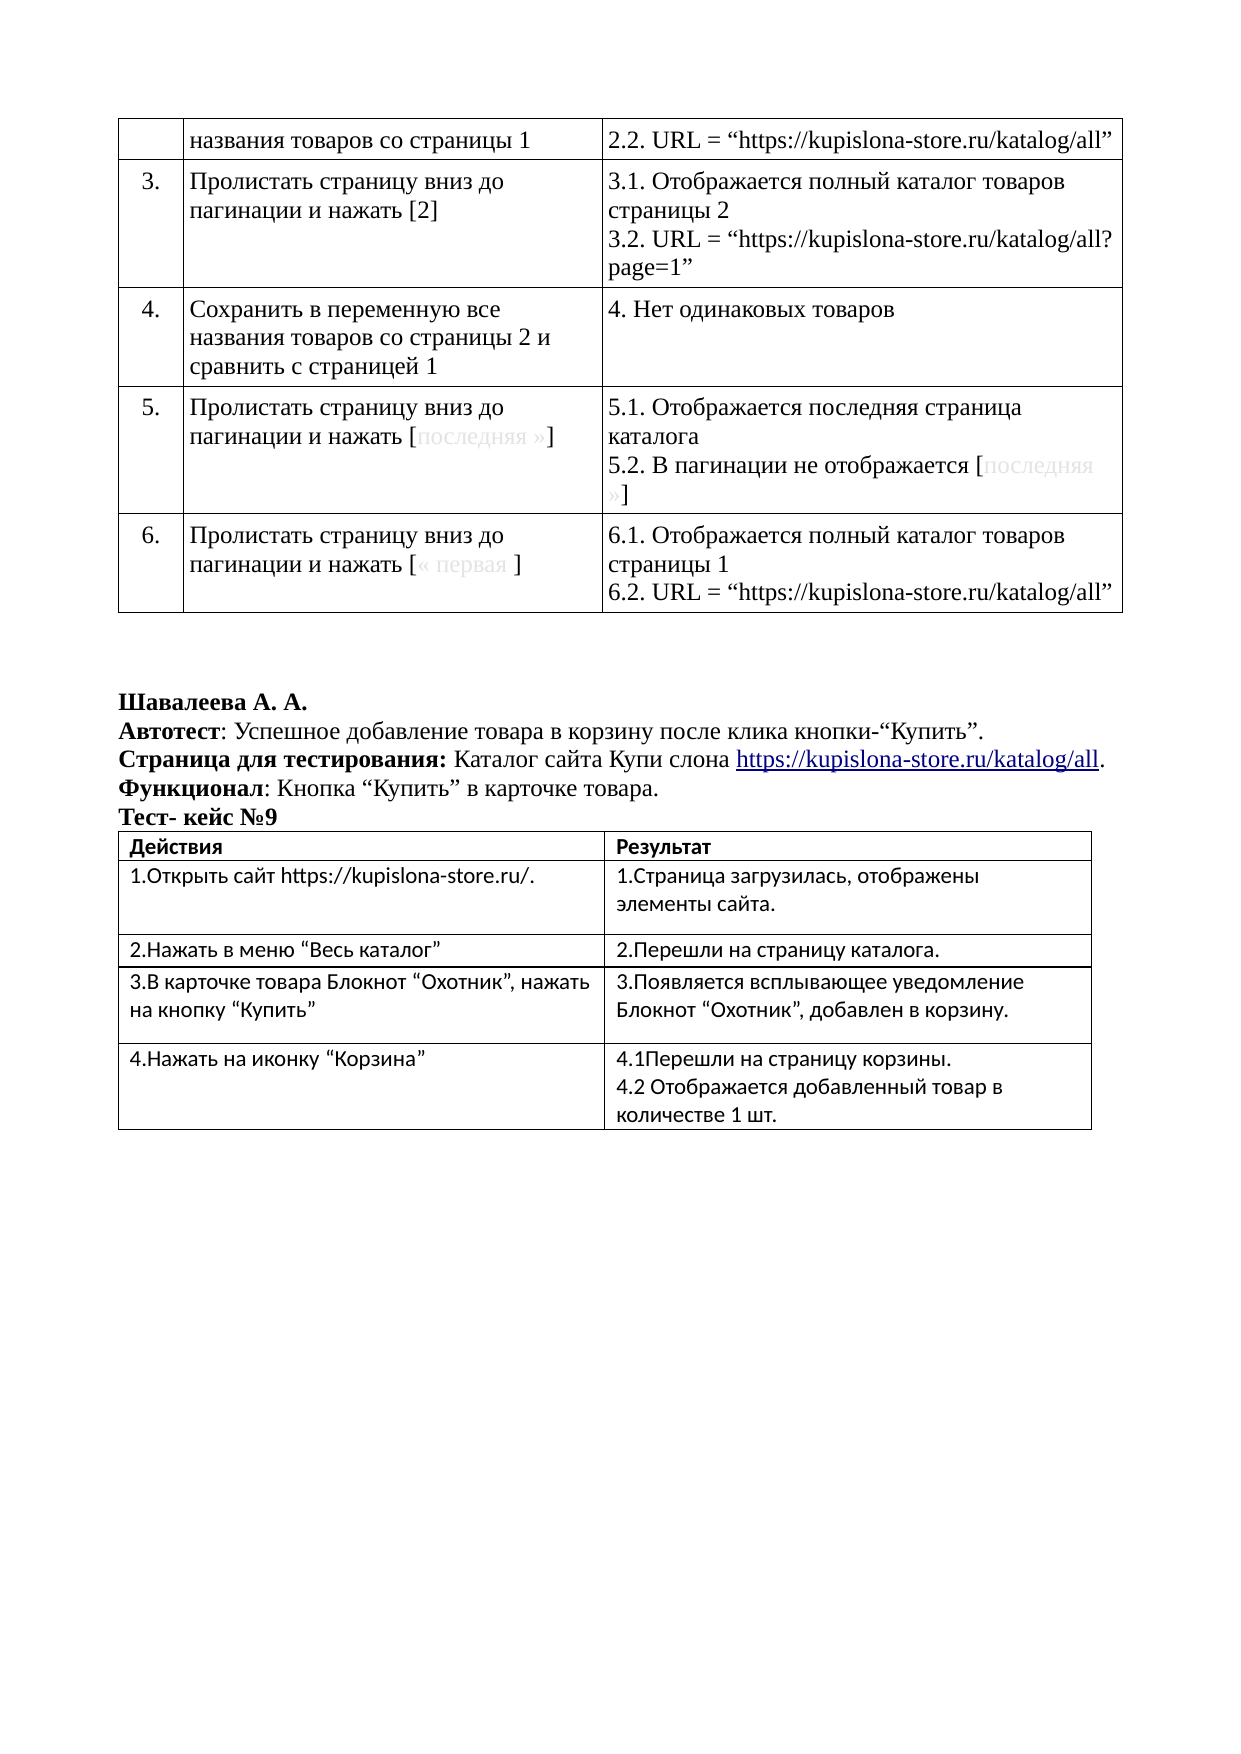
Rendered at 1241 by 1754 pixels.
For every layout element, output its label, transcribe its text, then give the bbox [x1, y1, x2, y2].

table_cell [119, 119, 183, 159]
table_cell 2.2. URL = “https://kupislona-store.ru/katalog/all” [603, 119, 1122, 159]
table_cell 4. [119, 288, 183, 386]
table_cell 4.Нажать на иконку “Корзина” [119, 1044, 604, 1128]
table_cell Пролистать страницу вниз до пагинации и нажать [последняя »] [184, 387, 602, 513]
table_cell Пролистать страницу вниз до пагинации и нажать [« первая ] [184, 514, 602, 612]
table_cell 3.1. Отображается полный каталог товаров страницы 2 3.2. URL = “https://kupislona-store.ru/katalog/all?page=1” [603, 160, 1122, 287]
text Шавалеева А. А. [118, 687, 1122, 716]
table_cell 6. [119, 514, 183, 612]
table_cell 6.1. Отображается полный каталог товаров страницы 1 6.2. URL = “https://kupislona-store.ru/katalog/all” [603, 514, 1122, 612]
table_cell 1.Открыть сайт https://kupislona-store.ru/. [119, 861, 604, 934]
table_cell 2.Перешли на страницу каталога. [605, 935, 1091, 966]
table_cell названия товаров со страницы 1 [184, 119, 602, 159]
table_cell 5.1. Отображается последняя страница каталога 5.2. В пагинации не отображается [последняя »] [603, 387, 1122, 513]
table_cell Сохранить в переменную все названия товаров со страницы 2 и сравнить с страницей 1 [184, 288, 602, 386]
text Тест- кейс №9 [118, 802, 1122, 831]
table_cell 1.Страница загрузилась, отображены элементы сайта. [605, 861, 1091, 934]
text Функционал: Кнопка “Купить” в карточке товара. [118, 773, 1122, 802]
table_cell 3. [119, 160, 183, 287]
table_cell 2.Нажать в меню “Весь каталог” [119, 935, 604, 966]
table_header Действия [119, 832, 604, 860]
table_cell 3.В карточке товара Блокнот “Oхотник”, нажать на кнопку “Купить” [119, 968, 604, 1043]
table_header Результат [605, 832, 1091, 860]
text Автотест: Успешное добавление товара в корзину после клика кнопки-“Купить”. [118, 716, 1122, 744]
text Страница для тестирования: Каталог сайта Купи слона https://kupislona-store.ru/katalog/all. [118, 744, 1122, 773]
table_cell 4.1Перешли на страницу корзины. 4.2 Отображается добавленный товар в количестве 1 шт. [605, 1044, 1091, 1128]
table_cell 3.Появляется всплывающее уведомление Блокнот “Oхотник”, добавлен в корзину. [605, 968, 1091, 1043]
table_cell 4. Нет одинаковых товаров [603, 288, 1122, 386]
table_cell Пролистать страницу вниз до пагинации и нажать [2] [184, 160, 602, 287]
table_cell 5. [119, 387, 183, 513]
